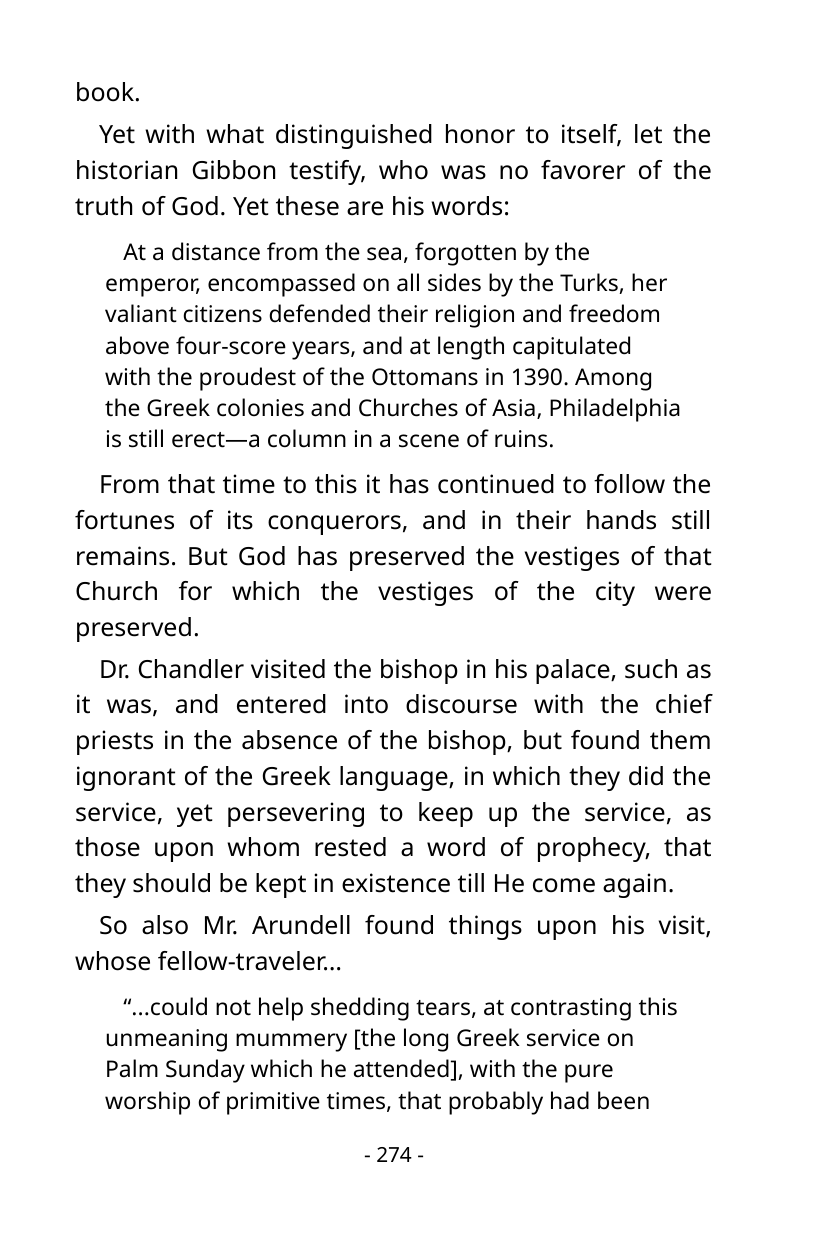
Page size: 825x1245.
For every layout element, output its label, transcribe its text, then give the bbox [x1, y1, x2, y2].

text Yet with what distinguished honor to itself, let the historian Gibbon testify, who was no favorer of the truth of God. Yet these are his words: [75, 117, 712, 222]
text Dr. Chandler visited the bishop in his palace, such as it was, and entered into discourse with the chief priests in the absence of the bishop, but found them ignorant of the Greek language, in which they did the service, yet persevering to keep up the service, as those upon whom rested a word of prophecy, that they should be kept in existence till He come again. [75, 651, 712, 900]
text book. [75, 75, 712, 109]
text At a distance from the sea, forgotten by the emperor, encompassed on all sides by the Turks, her valiant citizens defended their religion and freedom above four-score years, and at length capitulated with the proudest of the Ottomans in 1390. Among the Greek colonies and Churches of Asia, Philadelphia is still erect—a column in a scene of ruins. [105, 236, 682, 455]
text So also Mr. Arundell found things upon his visit, whose fellow-traveler… [75, 907, 712, 977]
text From that time to this it has continued to follow the fortunes of its conquerors, and in their hands still remains. But God has preserved the vestiges of that Church for which the vestiges of the city were preserved. [75, 467, 712, 644]
text “...could not help shedding tears, at contrasting this unmeaning mummery [the long Greek service on Palm Sunday which he attended], with the pure worship of primitive times, that probably had been [105, 991, 682, 1116]
